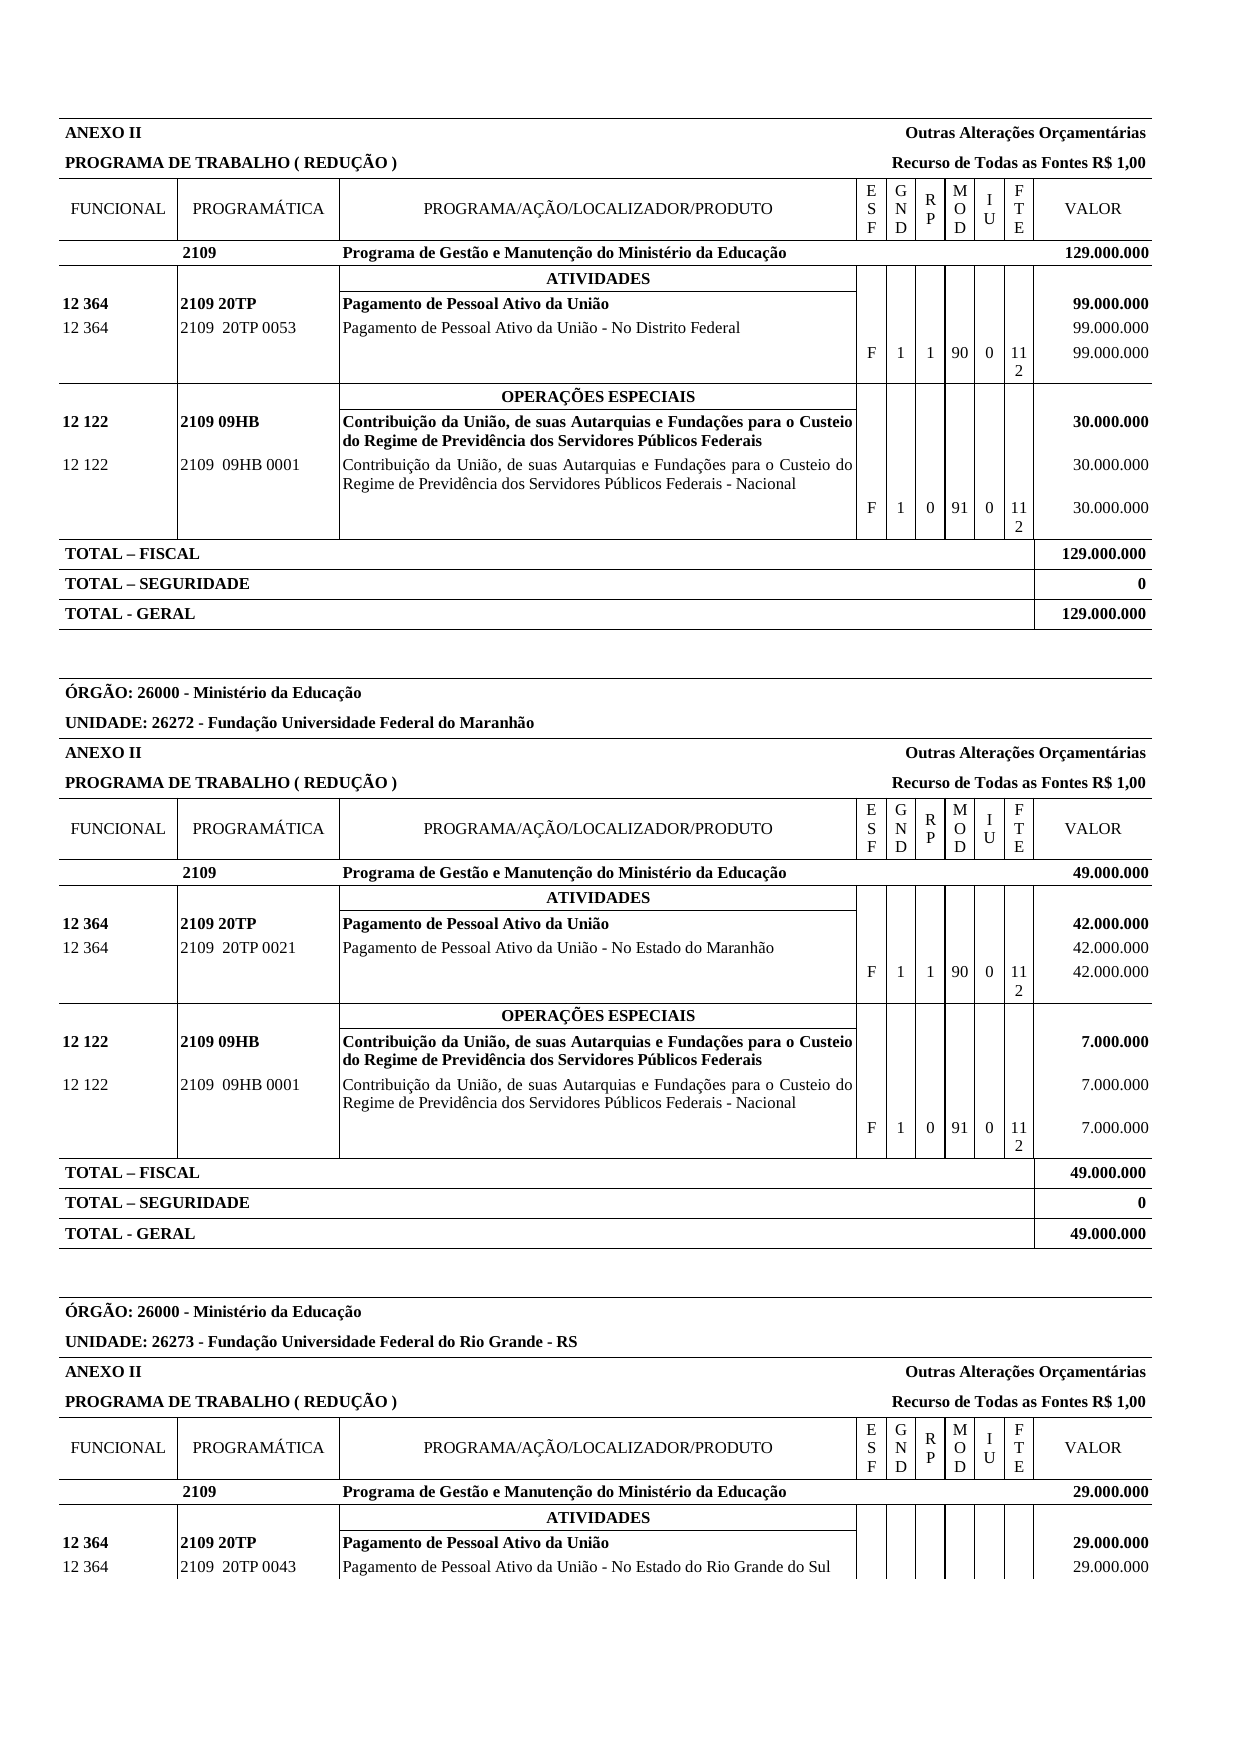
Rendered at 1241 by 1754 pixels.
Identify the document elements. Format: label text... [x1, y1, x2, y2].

table_cell [178, 496, 339, 538]
table_cell 12 364 [59, 1555, 177, 1579]
table_cell FUNCIONAL [59, 179, 177, 240]
table_cell VALOR [1034, 1418, 1152, 1479]
table_cell 1 [887, 960, 915, 1003]
table_cell [975, 1072, 1004, 1115]
table_cell 112 [1005, 340, 1033, 383]
table_cell 12 364 [59, 910, 177, 936]
table_cell Programa de Gestão e Manutenção do Ministério da Educação [340, 241, 1034, 265]
table_cell PROGRAMA DE TRABALHO ( REDUÇÃO ) [59, 148, 856, 178]
table_cell Outras Alterações Orçamentárias [856, 1358, 1152, 1387]
table_cell [916, 453, 944, 496]
table_cell Pagamento de Pessoal Ativo da União [340, 1531, 856, 1555]
table_cell [857, 936, 886, 960]
table_cell [946, 266, 974, 291]
table_cell [178, 886, 339, 910]
table_cell [946, 1530, 974, 1555]
table_cell M O D [946, 1418, 974, 1479]
table_cell G N D [887, 799, 915, 859]
table_cell [975, 1555, 1004, 1579]
table_cell R P [916, 799, 944, 859]
table_cell 12 122 [59, 453, 177, 496]
table_cell M O D [946, 799, 974, 859]
table_cell [857, 1555, 886, 1579]
table_cell [1005, 1530, 1033, 1555]
table_cell F [857, 340, 886, 383]
table_cell 2109 20TP 0021 [178, 936, 339, 960]
table_cell [1005, 886, 1033, 910]
table_cell [857, 453, 886, 496]
table_cell Pagamento de Pessoal Ativo da União [340, 292, 856, 316]
table_cell 0 [916, 1115, 944, 1158]
table_cell [946, 453, 974, 496]
table_cell 0 [975, 496, 1004, 538]
table_cell [1005, 316, 1033, 340]
table_cell [1005, 1505, 1033, 1529]
table_cell Outras Alterações Orçamentárias [856, 739, 1152, 768]
table_cell PROGRAMA/AÇÃO/LOCALIZADOR/PRODUTO [340, 799, 856, 859]
table_cell [946, 1028, 974, 1072]
table_cell 42.000.000 [1034, 936, 1152, 960]
table_cell Pagamento de Pessoal Ativo da União - No Distrito Federal [340, 316, 856, 340]
table_cell [887, 1072, 915, 1115]
table_cell Operações Especiais [340, 1004, 856, 1028]
table_cell 2109 09HB [178, 1028, 339, 1072]
table_cell [1034, 1004, 1152, 1028]
table_cell 0 [1035, 570, 1152, 599]
table_cell 12 364 [59, 1530, 177, 1555]
table_cell 2109 20TP [178, 910, 339, 936]
table_cell 1 [887, 340, 915, 383]
table_cell TOTAL – FISCAL [59, 540, 1034, 569]
table_cell [59, 960, 177, 1003]
table_cell R P [916, 179, 944, 240]
table_cell [946, 384, 974, 409]
table_cell [916, 1028, 944, 1072]
table_cell [857, 1028, 886, 1072]
table_cell [916, 1555, 944, 1579]
table_cell 29.000.000 [1034, 1555, 1152, 1579]
table_cell [916, 384, 944, 409]
table_cell [916, 1072, 944, 1115]
table_cell [1005, 1004, 1033, 1028]
table_cell 7.000.000 [1034, 1028, 1152, 1072]
table_cell Pagamento de Pessoal Ativo da União - No Estado do Rio Grande do Sul [340, 1555, 856, 1579]
table_cell [946, 409, 974, 453]
table_cell [975, 1028, 1004, 1072]
table_cell [946, 1004, 974, 1028]
table_cell 0 [916, 496, 944, 538]
table_cell PROGRAMA/AÇÃO/LOCALIZADOR/PRODUTO [340, 179, 856, 240]
table_cell 12 364 [59, 316, 177, 340]
table_cell [857, 316, 886, 340]
table_cell E S F [857, 1418, 886, 1479]
table_cell I U [975, 1418, 1004, 1479]
table_cell 112 [1005, 496, 1033, 538]
table_cell 49.000.000 [1034, 860, 1152, 885]
table_cell [887, 291, 915, 316]
table_cell Atividades [340, 1505, 856, 1529]
table_cell [178, 340, 339, 383]
table_cell [1034, 886, 1152, 910]
table_cell [916, 266, 944, 291]
table_cell [59, 384, 177, 409]
table_cell [59, 1249, 1034, 1297]
table_cell [1005, 291, 1033, 316]
table_cell 12 122 [59, 409, 177, 453]
table_cell [946, 886, 974, 910]
table_cell [1034, 1249, 1152, 1297]
table_cell M O D [946, 179, 974, 240]
table_cell I U [975, 179, 1004, 240]
table_cell [340, 496, 856, 538]
table_cell 42.000.000 [1034, 910, 1152, 936]
table_cell F [857, 960, 886, 1003]
table_cell 91 [946, 1115, 974, 1158]
table_cell [916, 1530, 944, 1555]
table_cell [178, 266, 339, 291]
table_cell [857, 291, 886, 316]
table_cell Contribuição da União, de suas Autarquias e Fundações para o Custeio do Regime de Previdência dos Servidores Públicos Federais [340, 1029, 856, 1072]
table_cell [887, 1530, 915, 1555]
table_cell [340, 340, 856, 383]
table_cell TOTAL - GERAL [59, 1219, 1034, 1248]
table_cell Pagamento de Pessoal Ativo da União [340, 911, 856, 936]
table_cell [1005, 384, 1033, 409]
table_cell [1005, 910, 1033, 936]
table_cell [59, 886, 177, 910]
table_cell Programa de Gestão e Manutenção do Ministério da Educação [340, 860, 1034, 885]
table_cell 30.000.000 [1034, 409, 1152, 453]
table_cell [857, 1004, 886, 1028]
table_cell 0 [1035, 1189, 1152, 1218]
table_cell PROGRAMA DE TRABALHO ( REDUÇÃO ) [59, 1387, 856, 1417]
table_cell 0 [975, 1115, 1004, 1158]
table_cell 2109 20TP 0053 [178, 316, 339, 340]
table_cell 12 122 [59, 1028, 177, 1072]
table_cell 99.000.000 [1034, 340, 1152, 383]
table_cell Outras Alterações Orçamentárias [856, 119, 1152, 148]
table_cell Recurso de Todas as Fontes R$ 1,00 [856, 148, 1152, 178]
table_cell [59, 630, 1034, 677]
table_cell E S F [857, 179, 886, 240]
table_cell [857, 886, 886, 910]
table_cell G N D [887, 1418, 915, 1479]
table_cell 0 [975, 340, 1004, 383]
table_cell 129.000.000 [1035, 540, 1152, 569]
table_cell [1005, 1028, 1033, 1072]
table_cell F [857, 496, 886, 538]
table_cell 29.000.000 [1034, 1530, 1152, 1555]
table_cell [59, 1505, 177, 1529]
table_cell [1005, 453, 1033, 496]
table_cell [857, 384, 886, 409]
table_cell [975, 910, 1004, 936]
table_cell R P [916, 1418, 944, 1479]
table_cell [1034, 1505, 1152, 1529]
table_cell [975, 1530, 1004, 1555]
table_cell F T E [1005, 799, 1033, 859]
table_cell [975, 886, 1004, 910]
table_cell F T E [1005, 179, 1033, 240]
table_cell [59, 496, 177, 538]
table_cell [857, 1530, 886, 1555]
table_cell [975, 316, 1004, 340]
table_cell [887, 936, 915, 960]
table_cell 2109 09HB [178, 409, 339, 453]
table_cell Atividades [340, 266, 856, 291]
table_cell [178, 1115, 339, 1158]
table_cell Pagamento de Pessoal Ativo da União - No Estado do Maranhão [340, 936, 856, 960]
table_cell [1005, 1072, 1033, 1115]
table_cell TOTAL – FISCAL [59, 1159, 1034, 1188]
table_cell [916, 291, 944, 316]
table_cell UNIDADE: 26273 - Fundação Universidade Federal do Rio Grande - RS [59, 1327, 856, 1357]
table_cell [975, 384, 1004, 409]
table_cell [857, 1072, 886, 1115]
table_cell [916, 886, 944, 910]
table_cell [946, 1072, 974, 1115]
table_cell 1 [887, 1115, 915, 1158]
table_cell PROGRAMA/AÇÃO/LOCALIZADOR/PRODUTO [340, 1418, 856, 1479]
table_cell 2109 20TP 0043 [178, 1555, 339, 1579]
table_cell 1 [887, 496, 915, 538]
table_cell [946, 936, 974, 960]
table_cell [946, 316, 974, 340]
table_cell 2109 09HB 0001 [178, 1072, 339, 1115]
table_cell [916, 409, 944, 453]
table_cell F T E [1005, 1418, 1033, 1479]
table_cell TOTAL – SEGURIDADE [59, 570, 1034, 599]
table_cell VALOR [1034, 799, 1152, 859]
table_cell 1 [916, 340, 944, 383]
table_cell I U [975, 799, 1004, 859]
table_cell Programa de Gestão e Manutenção do Ministério da Educação [340, 1480, 1034, 1504]
table_cell 90 [946, 960, 974, 1003]
table_cell [1034, 630, 1152, 677]
table_cell 7.000.000 [1034, 1072, 1152, 1115]
table_cell [856, 708, 1152, 738]
table_cell [59, 1004, 177, 1028]
table_cell 29.000.000 [1034, 1480, 1152, 1504]
table_cell [887, 1028, 915, 1072]
table_cell 99.000.000 [1034, 316, 1152, 340]
table_cell [887, 266, 915, 291]
table_cell [975, 1505, 1004, 1529]
table_cell 49.000.000 [1035, 1219, 1152, 1248]
table_cell E S F [857, 799, 886, 859]
table_cell [59, 266, 177, 291]
table_cell ÓRGÃO: 26000 - Ministério da Educação [59, 1298, 1152, 1327]
table_cell [887, 886, 915, 910]
table_cell 12 364 [59, 291, 177, 316]
table_cell UNIDADE: 26272 - Fundação Universidade Federal do Maranhão [59, 708, 856, 738]
table_cell [178, 1004, 339, 1028]
table_cell 2109 [59, 860, 339, 885]
table_cell 91 [946, 496, 974, 538]
table_cell [975, 409, 1004, 453]
table_cell [1005, 409, 1033, 453]
table_cell [887, 910, 915, 936]
table_cell [340, 960, 856, 1003]
table_cell 112 [1005, 1115, 1033, 1158]
table_cell Recurso de Todas as Fontes R$ 1,00 [856, 768, 1152, 798]
table_cell [916, 1004, 944, 1028]
table_cell [1005, 936, 1033, 960]
table_cell [916, 936, 944, 960]
table_cell Contribuição da União, de suas Autarquias e Fundações para o Custeio do Regime de Previdência dos Servidores Públicos Federais [340, 410, 856, 453]
table_cell [1005, 266, 1033, 291]
table_cell 0 [975, 960, 1004, 1003]
table_cell [916, 910, 944, 936]
table_cell FUNCIONAL [59, 1418, 177, 1479]
table_cell PROGRAMÁTICA [178, 179, 339, 240]
table_cell G N D [887, 179, 915, 240]
table_cell [916, 316, 944, 340]
table_cell [946, 1555, 974, 1579]
table_cell Atividades [340, 886, 856, 910]
table_cell [975, 453, 1004, 496]
table_cell 112 [1005, 960, 1033, 1003]
table_cell 12 122 [59, 1072, 177, 1115]
table_cell 2109 20TP [178, 291, 339, 316]
table_cell 30.000.000 [1034, 496, 1152, 538]
table_cell [946, 1505, 974, 1529]
table_cell ÓRGÃO: 26000 - Ministério da Educação [59, 679, 1152, 708]
table_cell [59, 340, 177, 383]
table_cell [1034, 266, 1152, 291]
table_cell 129.000.000 [1034, 241, 1152, 265]
table_cell [857, 409, 886, 453]
table_cell PROGRAMÁTICA [178, 1418, 339, 1479]
table_cell Operações Especiais [340, 384, 856, 409]
table_cell [857, 1505, 886, 1529]
table_cell [887, 384, 915, 409]
table_cell [178, 384, 339, 409]
table_cell PROGRAMÁTICA [178, 799, 339, 859]
table_cell VALOR [1034, 179, 1152, 240]
table_cell [887, 1505, 915, 1529]
table_cell [887, 409, 915, 453]
table_cell [857, 266, 886, 291]
table_cell [178, 960, 339, 1003]
table_cell TOTAL - GERAL [59, 600, 1034, 629]
table_cell [946, 291, 974, 316]
table_cell [887, 1555, 915, 1579]
table_cell 12 364 [59, 936, 177, 960]
table_cell 99.000.000 [1034, 291, 1152, 316]
table_cell [975, 936, 1004, 960]
table_cell 129.000.000 [1035, 600, 1152, 629]
table_cell ANEXO II [59, 1358, 856, 1387]
table_cell [975, 266, 1004, 291]
table_cell 42.000.000 [1034, 960, 1152, 1003]
table_cell FUNCIONAL [59, 799, 177, 859]
table_cell [59, 1115, 177, 1158]
table_cell 30.000.000 [1034, 453, 1152, 496]
table_cell [916, 1505, 944, 1529]
table_cell [887, 316, 915, 340]
table_cell 49.000.000 [1035, 1159, 1152, 1188]
table_cell [1034, 384, 1152, 409]
table_cell [178, 1505, 339, 1529]
table_cell Contribuição da União, de suas Autarquias e Fundações para o Custeio do Regime de Previdência dos Servidores Públicos Federais - Nacional [340, 453, 856, 496]
table_cell F [857, 1115, 886, 1158]
table_cell [857, 910, 886, 936]
table_cell PROGRAMA DE TRABALHO ( REDUÇÃO ) [59, 768, 856, 798]
table_cell ANEXO II [59, 119, 856, 148]
table_cell Recurso de Todas as Fontes R$ 1,00 [856, 1387, 1152, 1417]
table_cell Contribuição da União, de suas Autarquias e Fundações para o Custeio do Regime de Previdência dos Servidores Públicos Federais - Nacional [340, 1072, 856, 1115]
table_cell TOTAL – SEGURIDADE [59, 1189, 1034, 1218]
table_cell 2109 [59, 241, 339, 265]
table_cell [887, 453, 915, 496]
table_cell [946, 910, 974, 936]
table_cell 7.000.000 [1034, 1115, 1152, 1158]
table_cell [1005, 1555, 1033, 1579]
table_cell [856, 1327, 1152, 1357]
table_cell 1 [916, 960, 944, 1003]
table_cell 90 [946, 340, 974, 383]
table_cell [340, 1115, 856, 1158]
table_cell [975, 291, 1004, 316]
table_cell 2109 [59, 1480, 339, 1504]
table_cell ANEXO II [59, 739, 856, 768]
table_cell [887, 1004, 915, 1028]
table_cell 2109 20TP [178, 1530, 339, 1555]
table_cell 2109 09HB 0001 [178, 453, 339, 496]
table_cell [975, 1004, 1004, 1028]
